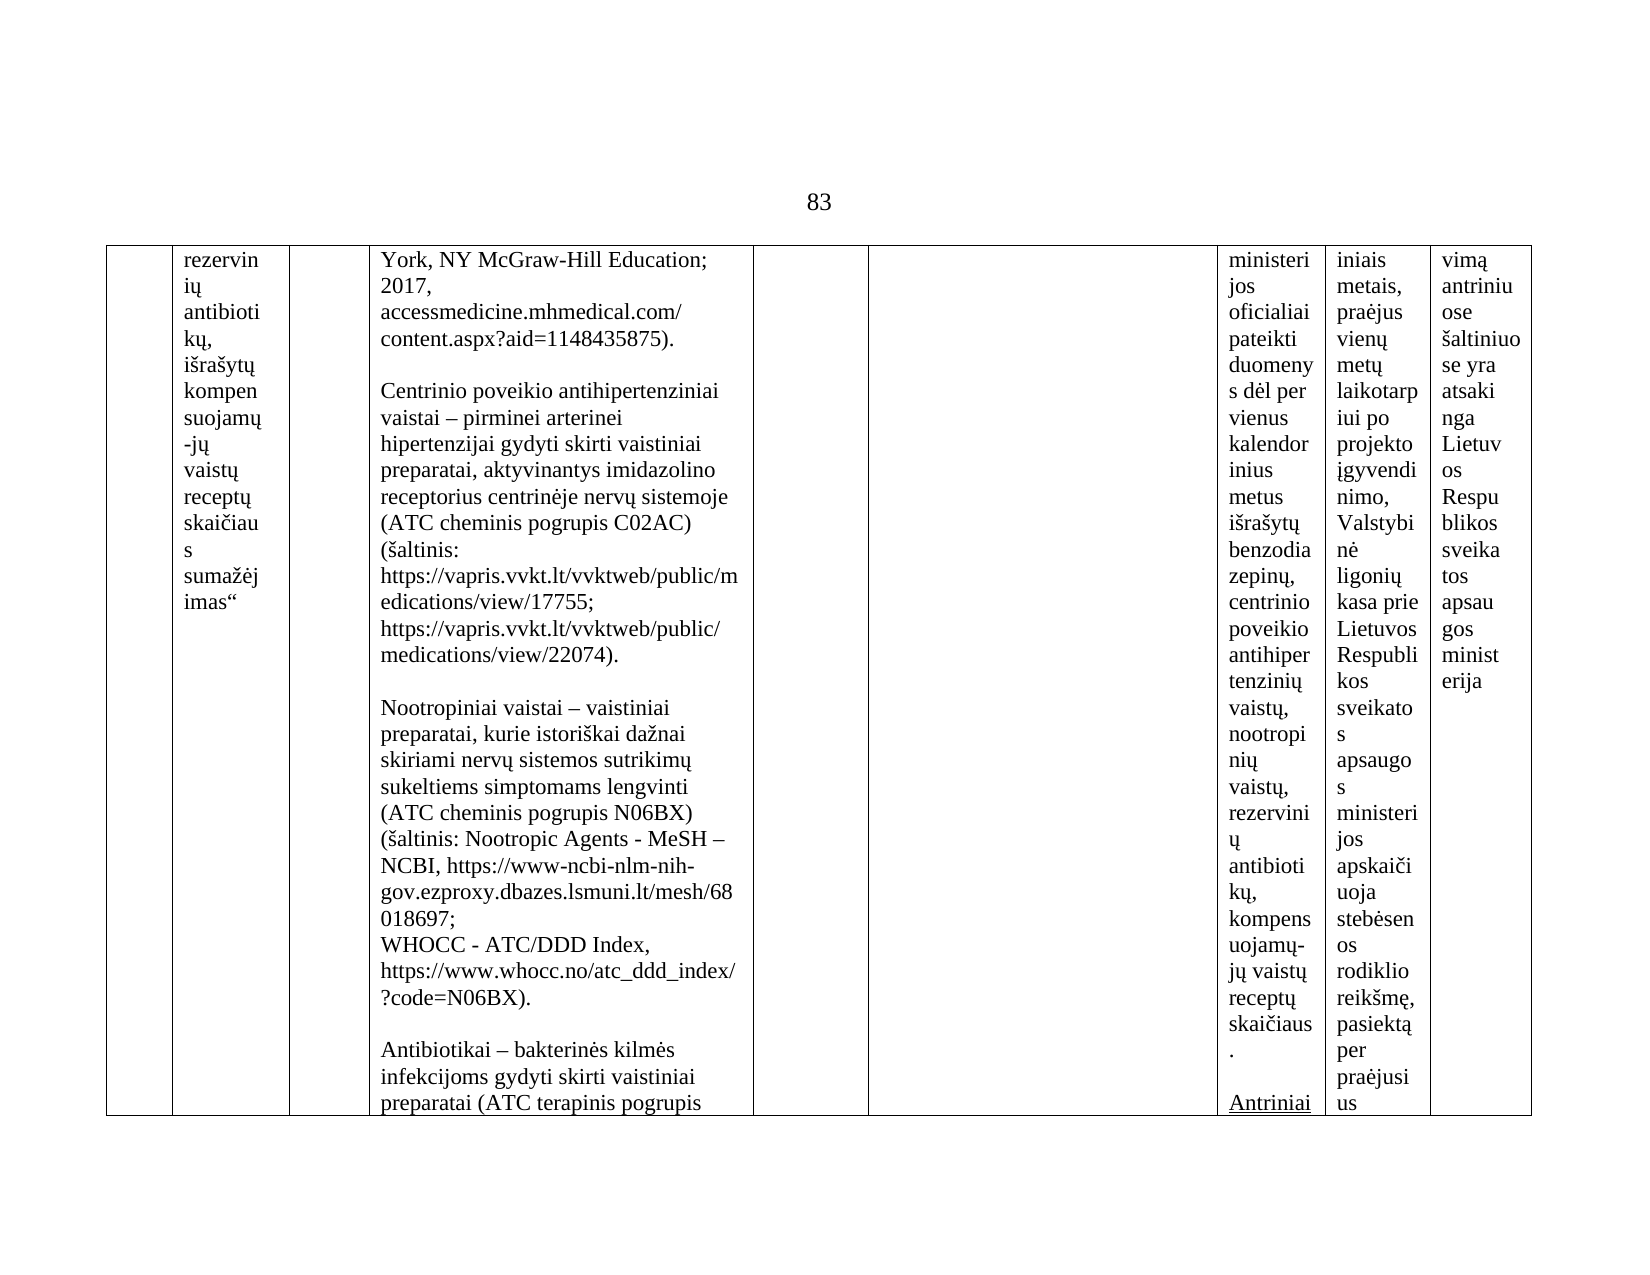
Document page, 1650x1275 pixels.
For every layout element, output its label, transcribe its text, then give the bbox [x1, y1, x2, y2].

table_cell [107, 246, 172, 1115]
table_cell iniais metais, praėjus vienų metų laikotarpiui po projekto įgyvendinimo, Valstybinė ligonių kasa prie Lietuvos Respublikos sveikatos apsaugos ministerijos apskaičiuoja stebėsenos rodiklio reikšmę, pasiektą per praėjusius [1326, 246, 1430, 1115]
table_cell York, NY McGraw-Hill Education; 2017, accessmedicine.mhmedical.com/content.aspx?aid=1148435875). Centrinio poveikio antihipertenziniai vaistai – pirminei arterinei hipertenzijai gydyti skirti vaistiniai preparatai, aktyvinantys imidazolino receptorius centrinėje nervų sistemoje (ATC cheminis pogrupis C02AC) (šaltinis: https://vapris.vvkt.lt/vvktweb/public/medications/view/17755; https://vapris.vvkt.lt/vvktweb/public/medications/view/22074). Nootropiniai vaistai – vaistiniai preparatai, kurie istoriškai dažnai skiriami nervų sistemos sutrikimų sukeltiems simptomams lengvinti (ATC cheminis pogrupis N06BX) (šaltinis: Nootropic Agents - MeSH – NCBI, https://www-ncbi-nlm-nih-gov.ezproxy.dbazes.lsmuni.lt/mesh/68018697; WHOCC - ATC/DDD Index, https://www.whocc.no/atc_ddd_index/?code=N06BX). Antibiotikai – bakterinės kilmės infekcijoms gydyti skirti vaistiniai preparatai (ATC terapinis pogrupis [370, 246, 753, 1115]
table_cell [290, 246, 369, 1115]
table_cell rezervinių antibiotikų, išrašytų kompensuojamų-jų vaistų receptų skaičiaus sumažėjimas“ [173, 246, 289, 1115]
table_cell [869, 246, 1217, 1115]
table_cell ministerijos oficialiai pateikti duomenys dėl per vienus kalendorinius metus išrašytų benzodiazepinų, centrinio poveikio antihipertenzinių vaistų, nootropinių vaistų, rezervinių antibiotikų, kompensuojamų-jų vaistų receptų skaičiaus. Antriniai [1218, 246, 1325, 1115]
table_cell [754, 246, 868, 1115]
table_cell vimą antriniuose šaltiniuose yra atsakinga Lietuvos Respublikos sveikatos apsaugos ministerija [1431, 246, 1531, 1115]
